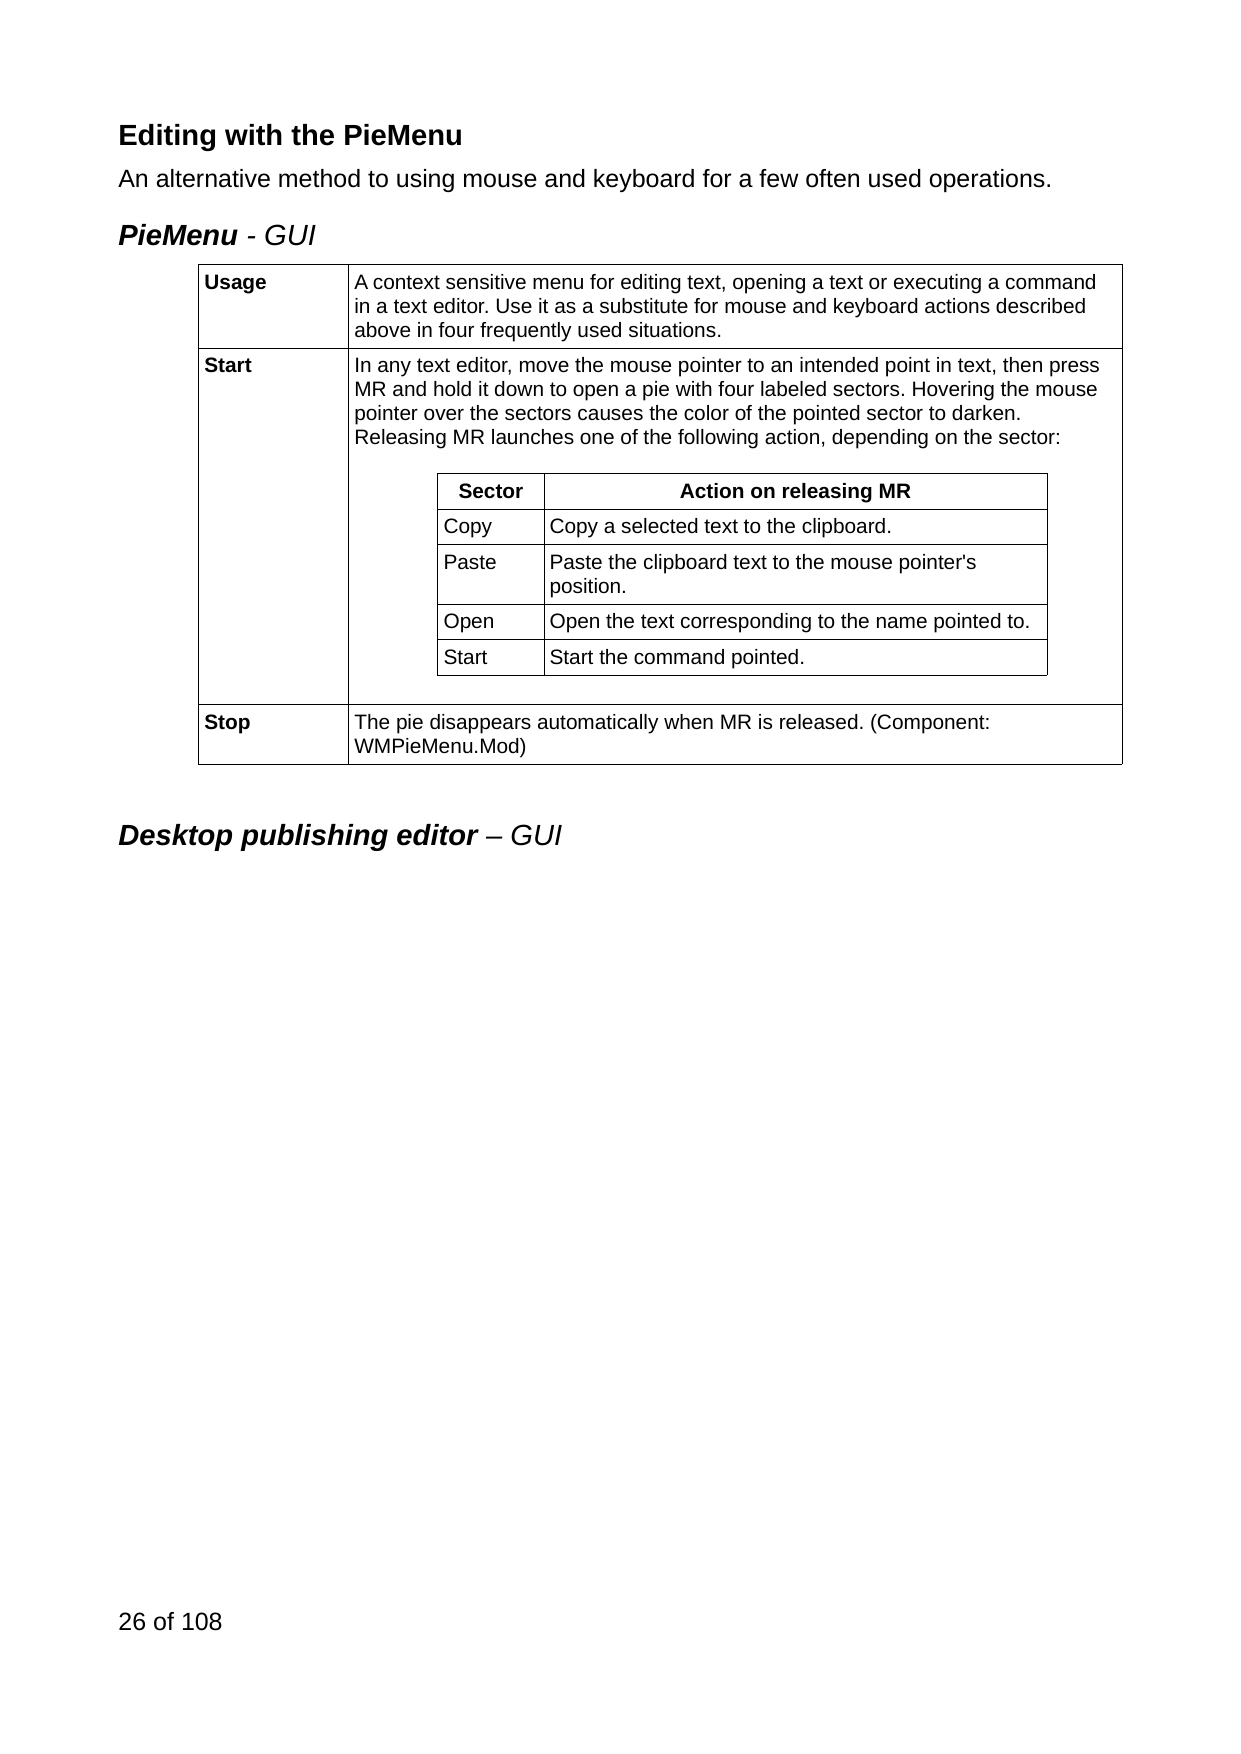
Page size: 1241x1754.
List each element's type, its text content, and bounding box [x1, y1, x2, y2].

table_cell Start the command pointed. [545, 640, 1047, 674]
table_cell Paste [438, 545, 544, 603]
subtitle PieMenu - GUI [118, 218, 1122, 251]
table_cell In any text editor, move the mouse pointer to an intended point in text, then press MR and hold it down to open a pie with four labeled sectors. Hovering the mouse pointer over the sectors causes the color of the pointed sector to darken. Releasing MR launches one of the following action, depending on the sector: [349, 349, 1122, 704]
table_cell Open the text corresponding to the name pointed to. [545, 605, 1047, 639]
table_header Usage [199, 265, 348, 347]
table_header Sector [438, 474, 544, 508]
table_cell Stop [199, 705, 348, 764]
table_cell The pie disappears automatically when MR is released. (Component: WMPieMenu.Mod) [349, 705, 1122, 764]
table_cell Open [438, 605, 544, 639]
text An alternative method to using mouse and keyboard for a few often used operations. [118, 164, 1122, 193]
subtitle Desktop publishing editor – GUI [118, 818, 1122, 851]
table_header A context sensitive menu for editing text, opening a text or executing a command in a text editor. Use it as a substitute for mouse and keyboard actions described above in four frequently used situations. [349, 265, 1122, 347]
subtitle Editing with the PieMenu [118, 118, 1122, 152]
table_header Action on releasing MR [545, 474, 1047, 508]
table_cell Paste the clipboard text to the mouse pointer's position. [545, 545, 1047, 603]
table_cell Start [199, 349, 348, 704]
table_cell Copy a selected text to the clipboard. [545, 510, 1047, 544]
table_cell Copy [438, 510, 544, 544]
table_cell Start [438, 640, 544, 674]
